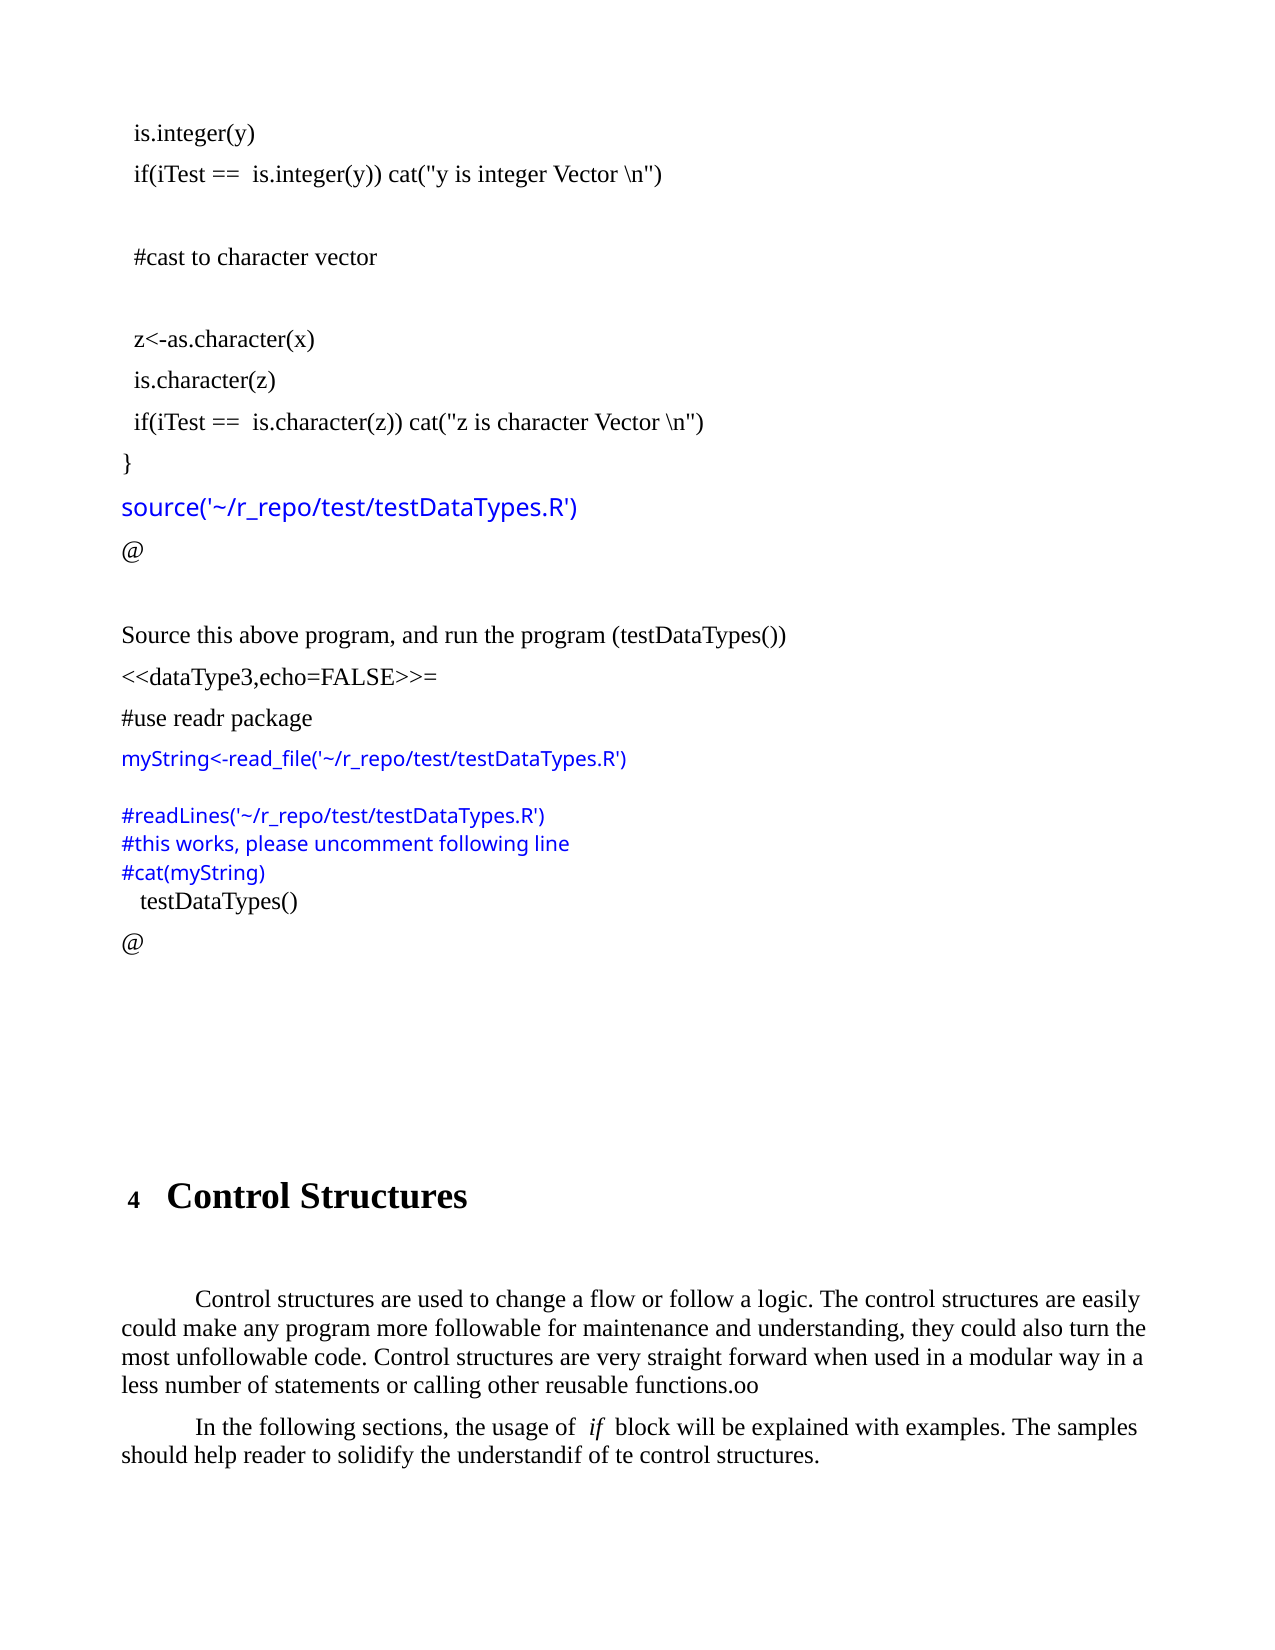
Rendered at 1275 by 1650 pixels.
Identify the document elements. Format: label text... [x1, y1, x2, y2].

text source('~/r_repo/test/testDataTypes.R') [121, 489, 1158, 523]
text z<-as.character(x) [121, 324, 1158, 353]
text #readLines('~/r_repo/test/testDataTypes.R') [121, 801, 1158, 829]
text #this works, please uncomment following line [121, 829, 1158, 858]
text #cast to character vector [121, 242, 1158, 271]
text Source this above program, and run the program (testDataTypes()) [121, 620, 1158, 649]
text is.integer(y) [121, 118, 1158, 147]
text } [121, 448, 1158, 477]
text In the following sections, the usage of if block will be explained with examples. The samples should help reader to solidify the understandif of te control structures. [121, 1412, 1158, 1469]
text @ [121, 927, 1158, 956]
text @ [121, 523, 1158, 567]
text testDataTypes() [121, 886, 1158, 915]
text if(iTest == is.integer(y)) cat("y is integer Vector \n") [121, 159, 1158, 188]
text #cat(myString) [121, 858, 1158, 886]
text #use readr package [121, 703, 1158, 732]
text if(iTest == is.character(z)) cat("z is character Vector \n") [121, 407, 1158, 436]
text myString<-read_file('~/r_repo/test/testDataTypes.R') [121, 744, 1158, 772]
text is.character(z) [121, 366, 1158, 394]
text <<dataType3,echo=FALSE>>= [121, 662, 1158, 690]
text Control structures are used to change a flow or follow a logic. The control structures are easily could make any program more followable for maintenance and understanding, they could also turn the most unfollowable code. Control structures are very straight forward when used in a modular way in a less number of statements or calling other reusable functions.oo [121, 1284, 1158, 1399]
subtitle Control Structures [121, 1173, 1158, 1216]
